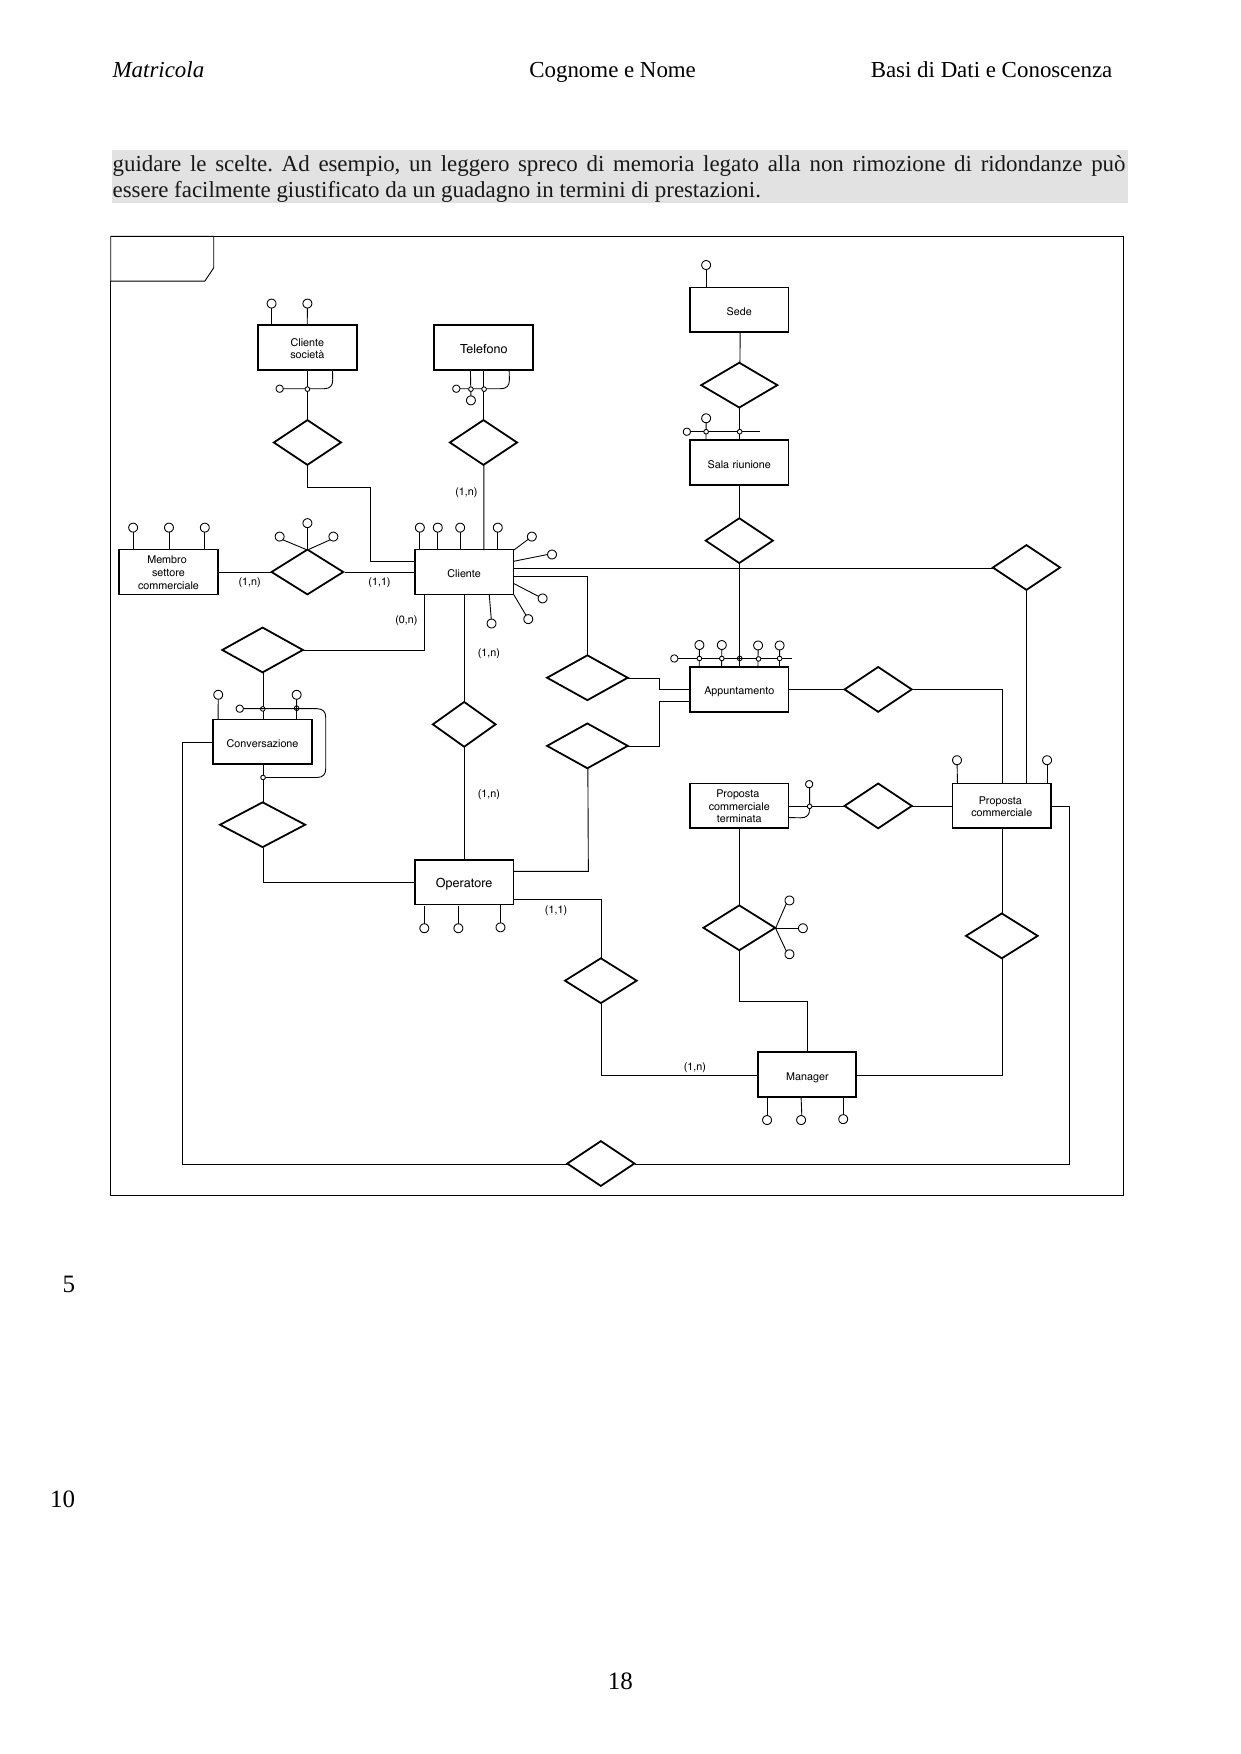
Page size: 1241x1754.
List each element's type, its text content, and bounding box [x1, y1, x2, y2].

text guidare le scelte. Ad esempio, un leggero spreco di memoria legato alla non rimozione di ridondanze può essere facilmente giustificato da un guadagno in termini di prestazioni. [112, 150, 1128, 203]
